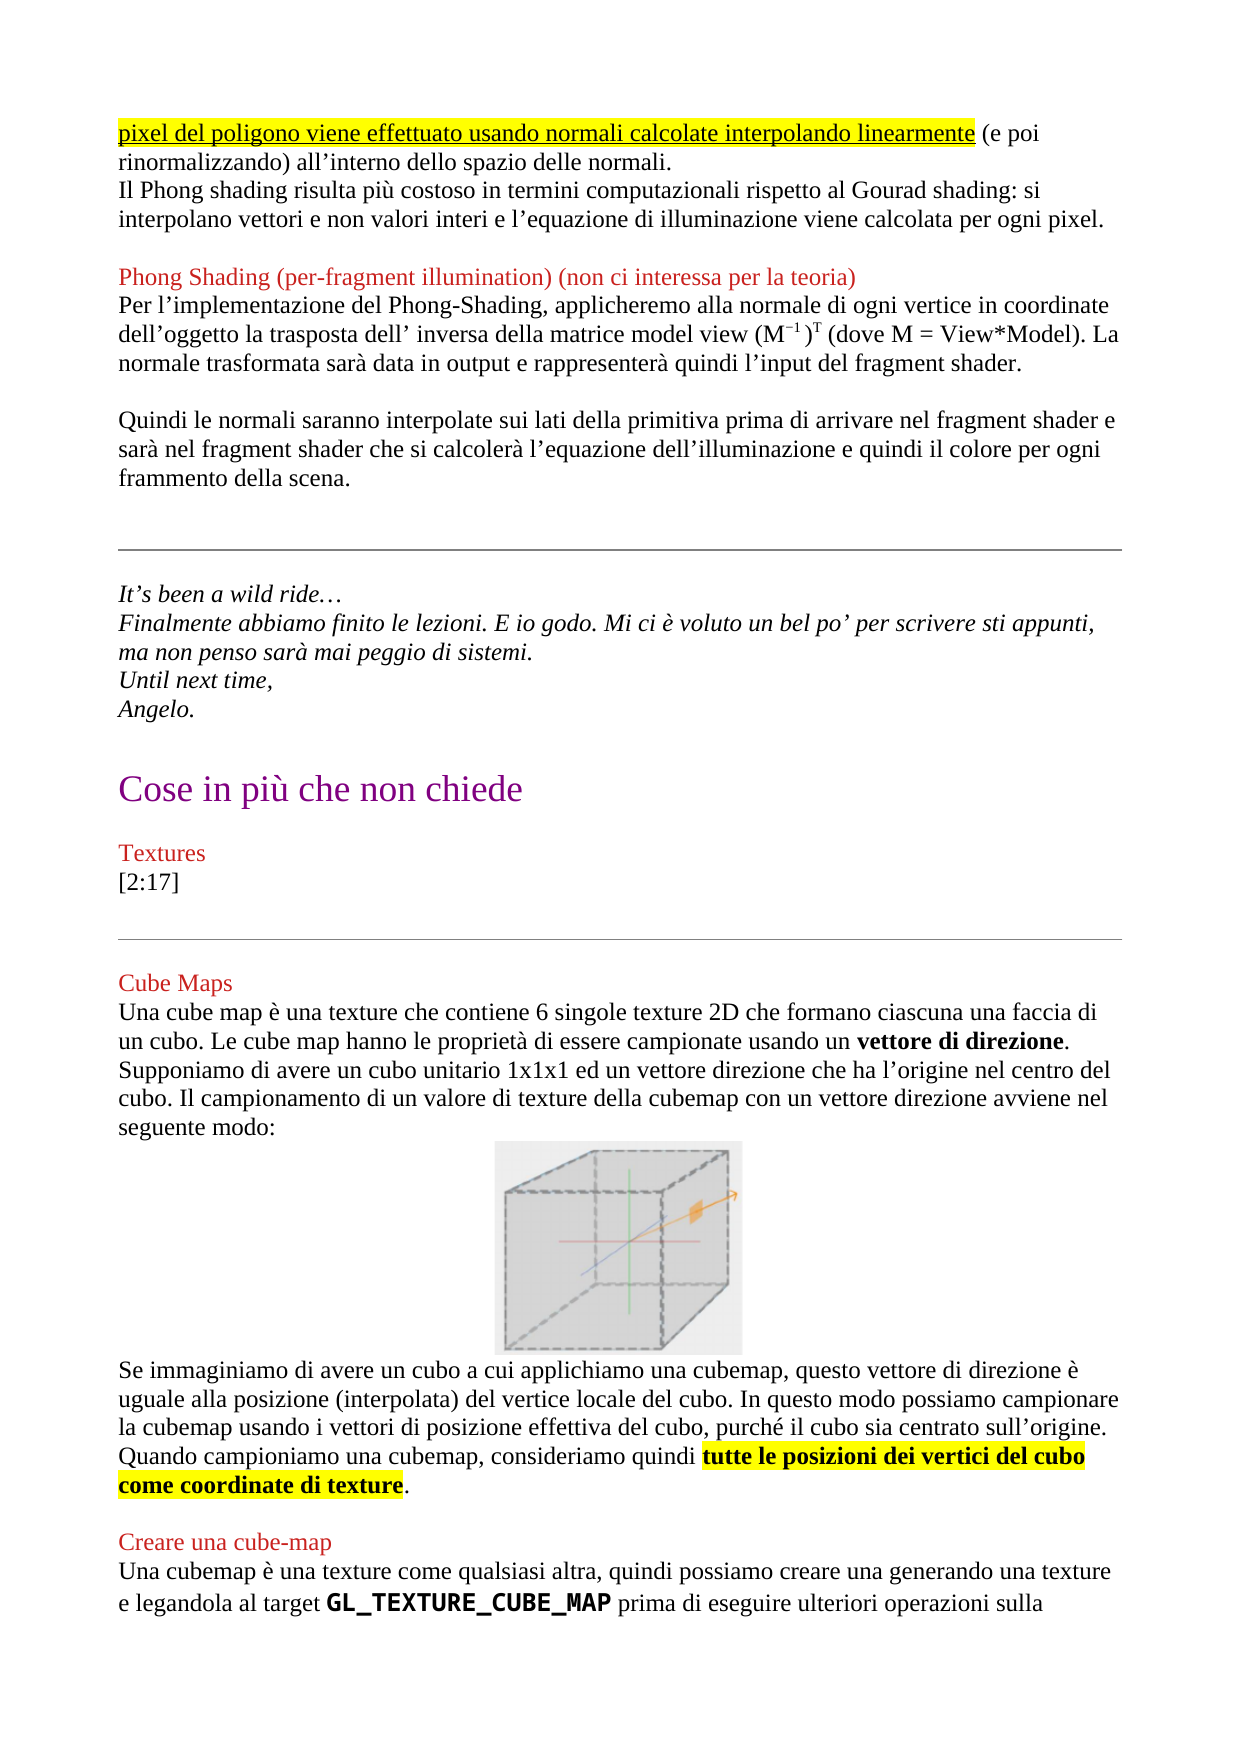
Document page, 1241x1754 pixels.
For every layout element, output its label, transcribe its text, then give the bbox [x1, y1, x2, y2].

text Phong Shading (per-fragment illumination) (non ci interessa per la teoria) [118, 262, 1122, 291]
text Cose in più che non chiede [118, 766, 1122, 809]
text pixel del poligono viene effettuato usando normali calcolate interpolando linearmente (e poi rinormalizzando) all’interno dello spazio delle normali. [118, 118, 1122, 176]
text Una cubemap è una texture come qualsiasi altra, quindi possiamo creare una generando una texture e legandola al target GL_TEXTURE_CUBE_MAP prima di eseguire ulteriori operazioni sulla [118, 1556, 1122, 1619]
text [2:17] [118, 867, 1122, 896]
text Creare una cube-map [118, 1527, 1122, 1556]
text Cube Maps [118, 968, 1122, 997]
text Quindi le normali saranno interpolate sui lati della primitiva prima di arrivare nel fragment shader e sarà nel fragment shader che si calcolerà l’equazione dell’illuminazione e quindi il colore per ogni frammento della scena. [118, 406, 1122, 492]
text Una cube map è una texture che contiene 6 singole texture 2D che formano ciascuna una faccia di un cubo. Le cube map hanno le proprietà di essere campionate usando un vettore di direzione. Supponiamo di avere un cubo unitario 1x1x1 ed un vettore direzione che ha l’origine nel centro del cubo. Il campionamento di un valore di texture della cubemap con un vettore direzione avviene nel seguente modo: [118, 997, 1122, 1141]
text Se immaginiamo di avere un cubo a cui applichiamo una cubemap, questo vettore di direzione è uguale alla posizione (interpolata) del vertice locale del cubo. In questo modo possiamo campionare la cubemap usando i vettori di posizione effettiva del cubo, purché il cubo sia centrato sull’origine. Quando campioniamo una cubemap, consideriamo quindi tutte le posizioni dei vertici del cubo come coordinate di texture. [118, 1352, 1122, 1499]
text Finalmente abbiamo finito le lezioni. E io godo. Mi ci è voluto un bel po’ per scrivere sti appunti, ma non penso sarà mai peggio di sistemi. [118, 608, 1122, 666]
text It’s been a wild ride… [118, 579, 1122, 608]
text Il Phong shading risulta più costoso in termini computazionali rispetto al Gourad shading: si interpolano vettori e non valori interi e l’equazione di illuminazione viene calcolata per ogni pixel. [118, 176, 1122, 233]
text Per l’implementazione del Phong-Shading, applicheremo alla normale di ogni vertice in coordinate dell’oggetto la trasposta dell’ inversa della matrice model view (M−1 )T (dove M = View*Model). La normale trasformata sarà data in output e rappresenterà quindi l’input del fragment shader. [118, 291, 1122, 377]
text Until next time, [118, 666, 1122, 694]
picture [494, 1141, 746, 1355]
text Textures [118, 838, 1122, 867]
text Angelo. [118, 694, 1122, 723]
